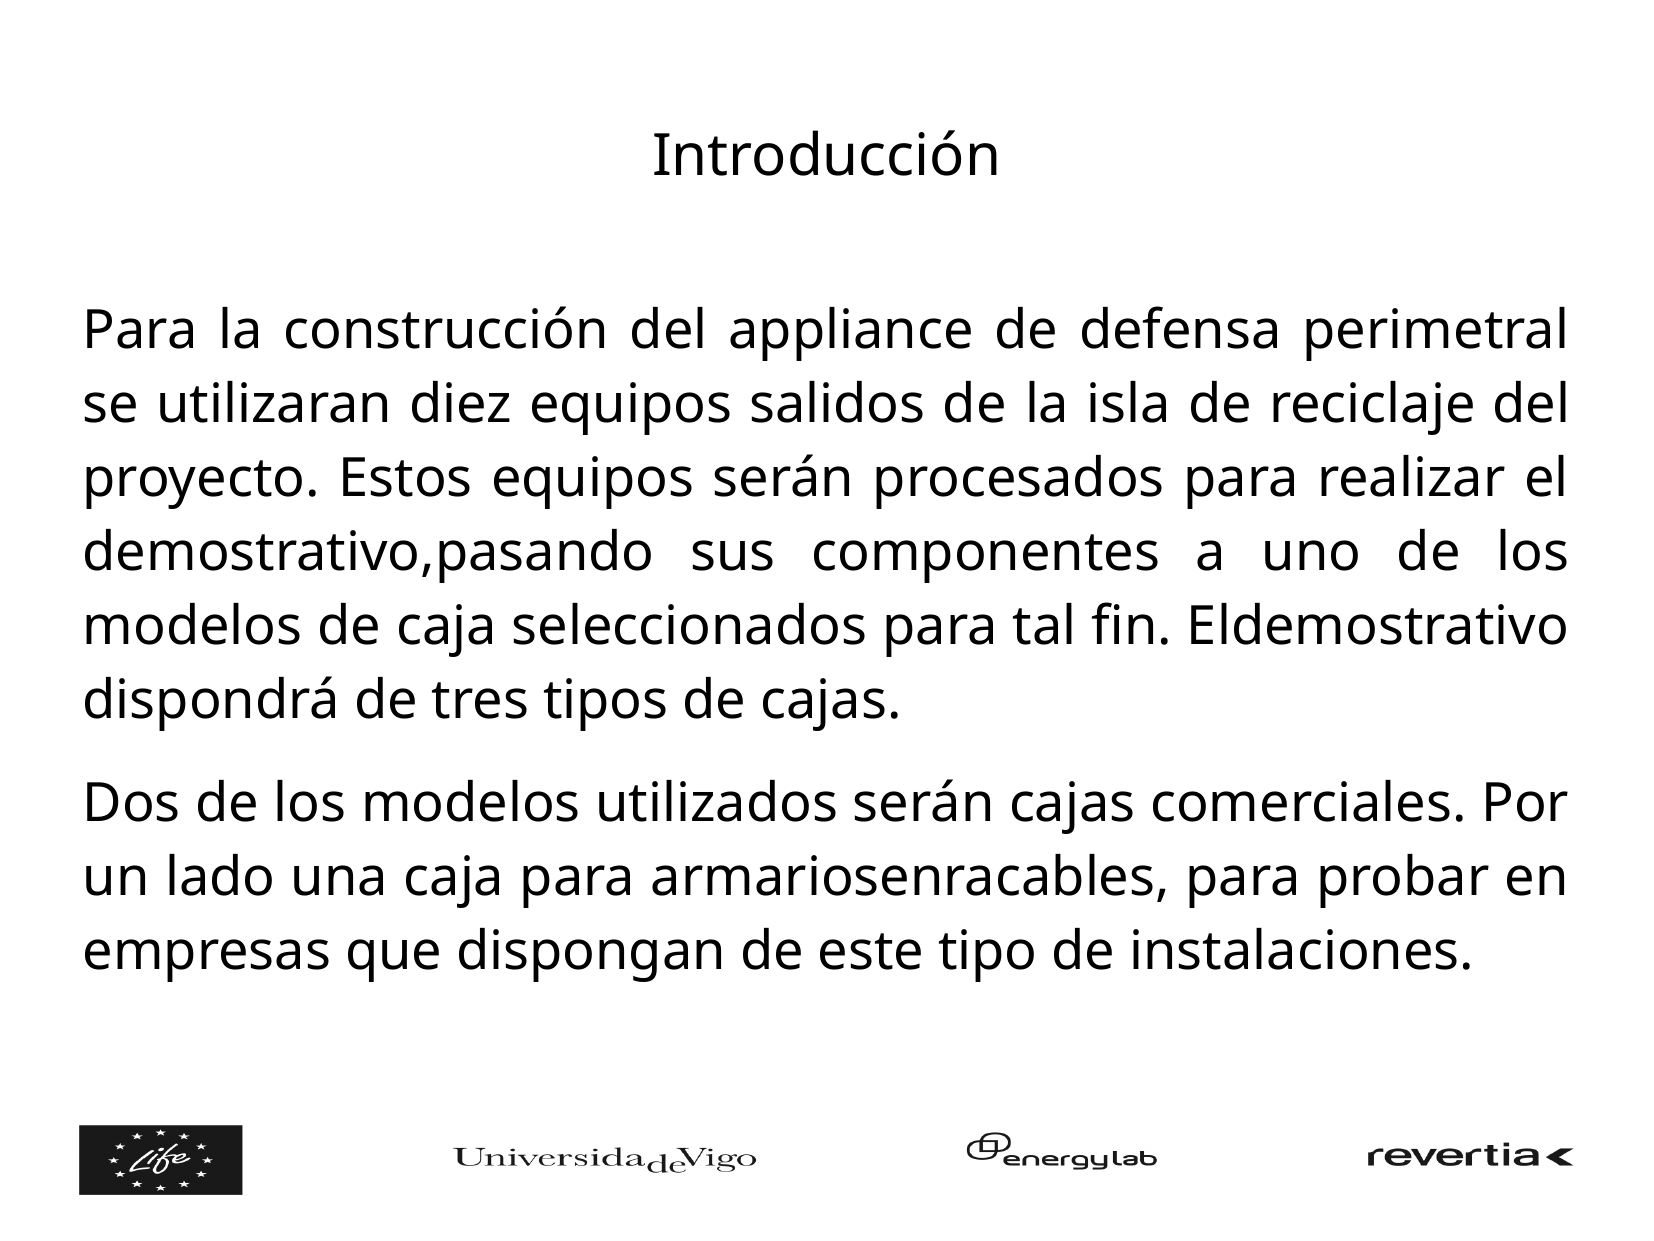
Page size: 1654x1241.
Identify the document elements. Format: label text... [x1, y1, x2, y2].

list Para la construcción del appliance de defensa perimetral se utilizaran diez equipos salidos de la isla de reciclaje del proyecto. Estos equipos serán procesados para realizar el demostrativo,pasando sus componentes a uno de los modelos de caja seleccionados para tal fin. Eldemostrativo dispondrá de tres tipos de cajas. Dos de los modelos utilizados serán cajas comerciales. Por un lado una caja para armariosenracables, para probar en empresas que dispongan de este tipo de instalaciones. [82, 290, 1571, 1010]
picture [0, 1009, 1654, 1241]
title Introducción [82, 49, 1571, 257]
